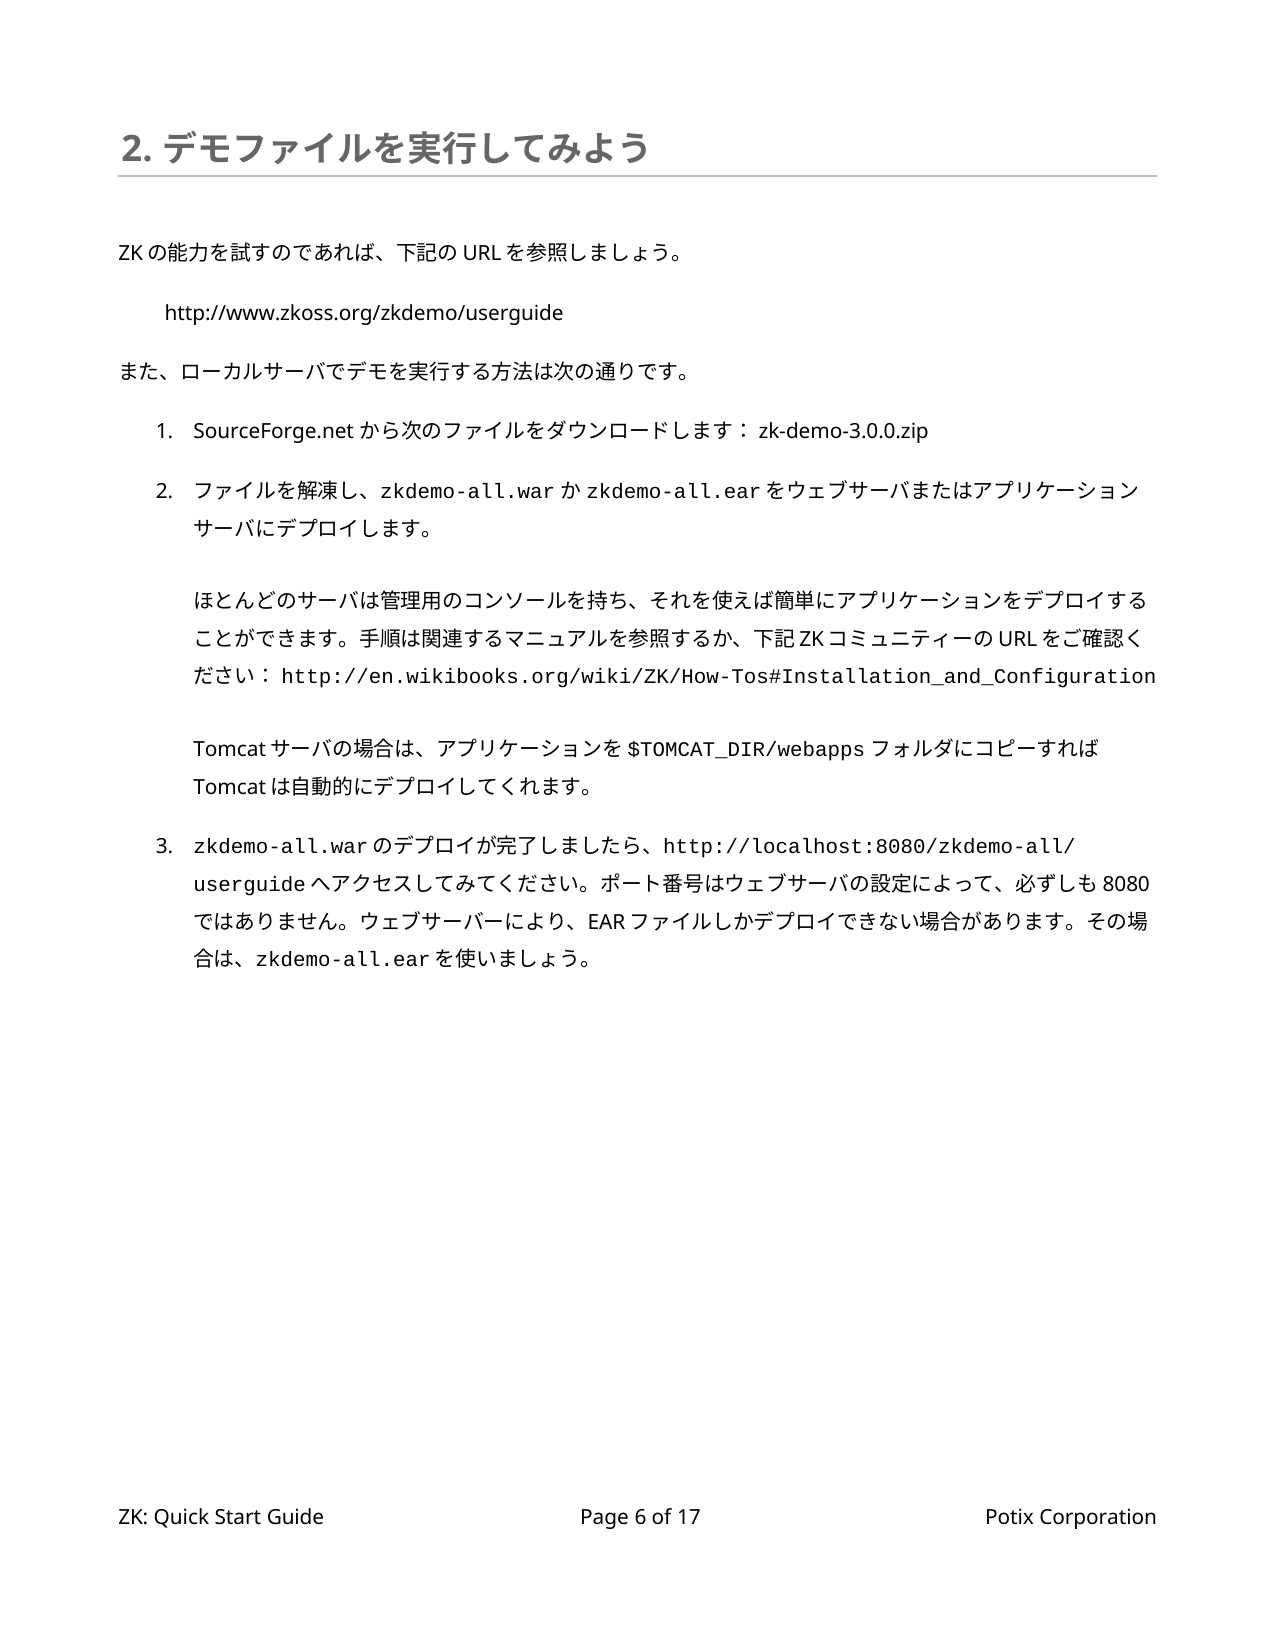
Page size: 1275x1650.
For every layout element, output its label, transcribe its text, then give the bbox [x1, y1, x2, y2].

text ZKの能力を試すのであれば、下記のURLを参照しましょう。 [118, 236, 1157, 266]
subtitle 2. デモファイルを実行してみよう [118, 118, 1157, 175]
list SourceForge.net から次のファイルをダウンロードします： zk-demo-3.0.0.zip [156, 415, 1157, 445]
text http://www.zkoss.org/zkdemo/userguide [118, 296, 1157, 326]
list ファイルを解凍し、zkdemo-all.war か zkdemo-all.earをウェブサーバまたはアプリケーションサーバにデプロイします。 ほとんどのサーバは管理用のコンソールを持ち、それを使えば簡単にアプリケーションをデプロイすることができます。手順は関連するマニュアルを参照するか、下記ZKコミュニティーのURLをご確認ください： http://en.wikibooks.org/wiki/ZK/How-Tos#Installation_and_Configuration Tomcatサーバの場合は、アプリケーションを $TOMCAT_DIR/webapps フォルダにコピーすればTomcatは自動的にデプロイしてくれます。 [156, 474, 1157, 800]
list zkdemo-all.warのデプロイが完了しましたら、http://localhost:8080/zkdemo-all/userguideへアクセスしてみてください。ポート番号はウェブサーバの設定によって、必ずしも8080ではありません。ウェブサーバーにより、EARファイルしかデプロイできない場合があります。その場合は、zkdemo-all.earを使いましょう。 [156, 830, 1157, 973]
text また、ローカルサーバでデモを実行する方法は次の通りです。 [118, 355, 1157, 385]
